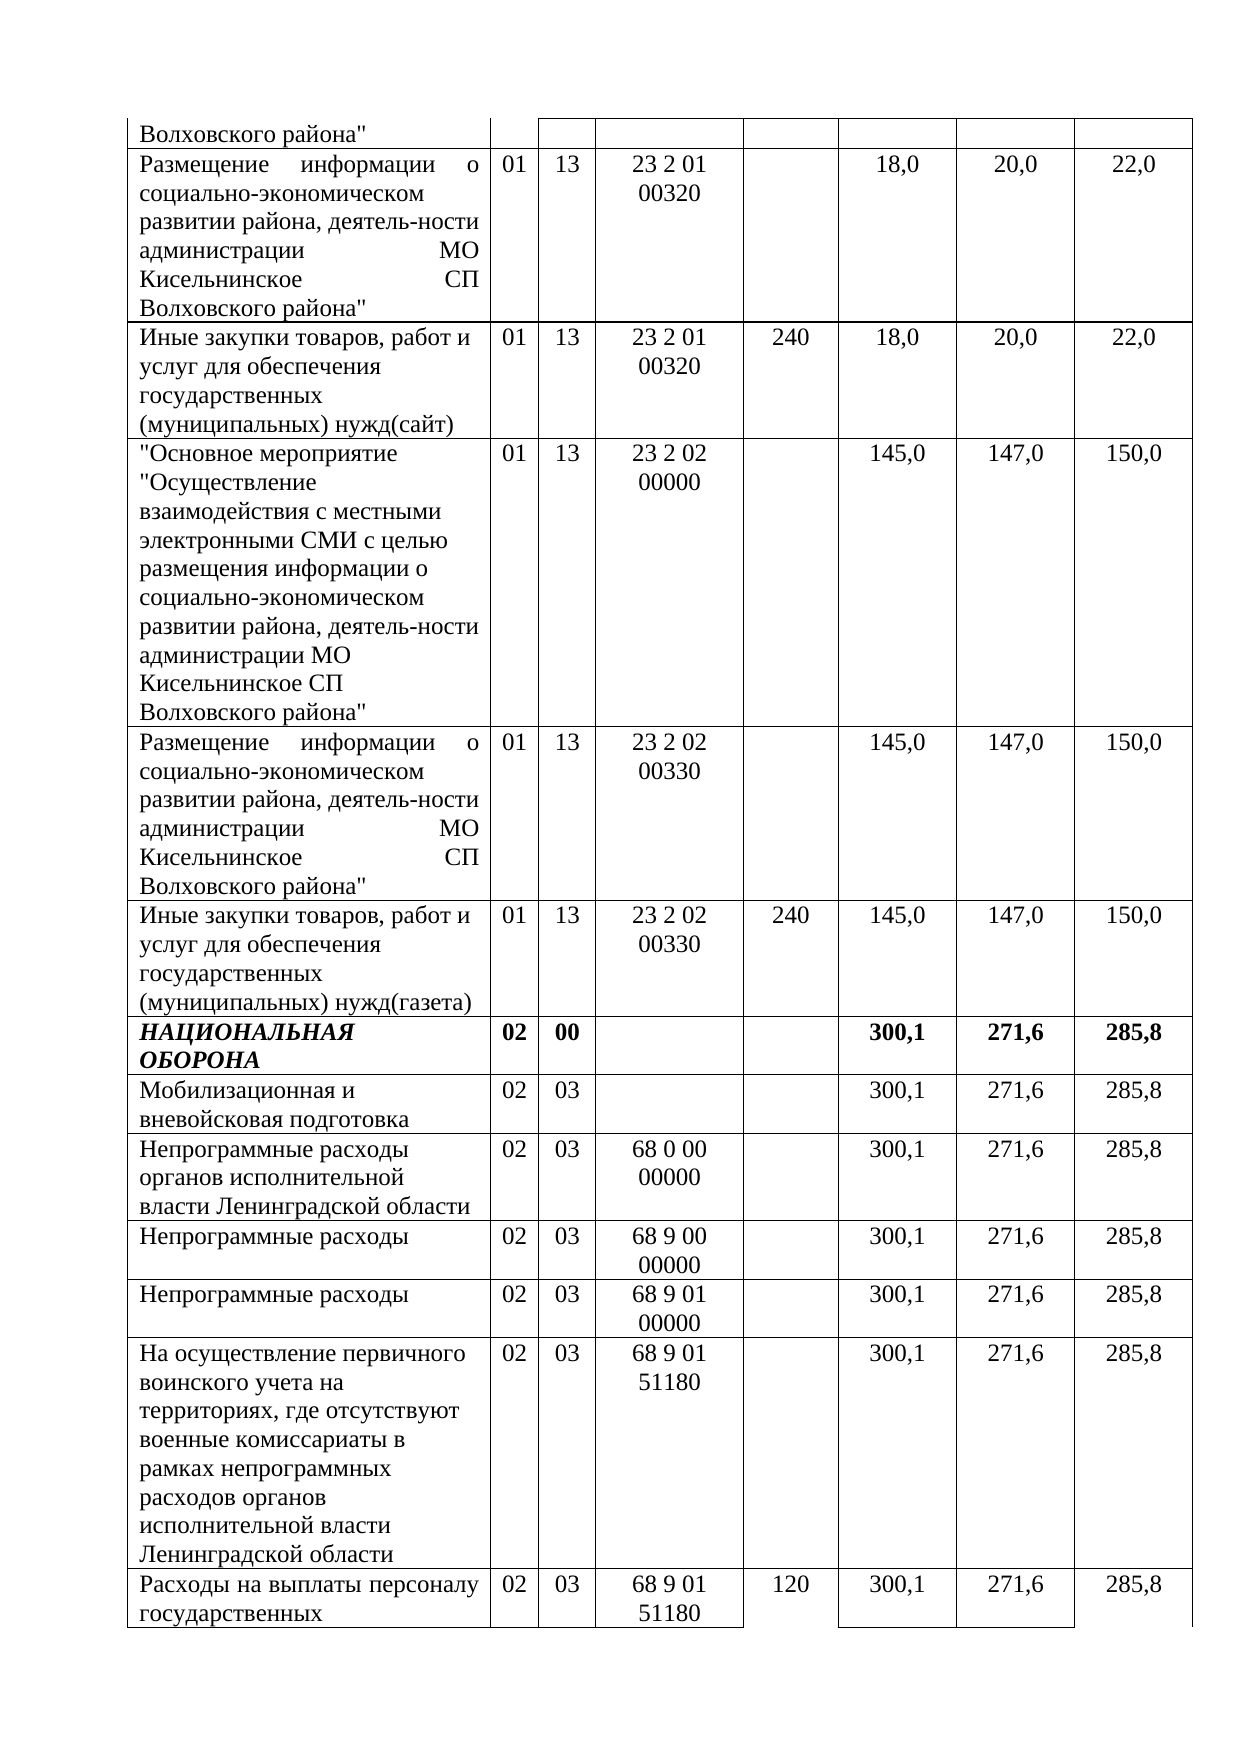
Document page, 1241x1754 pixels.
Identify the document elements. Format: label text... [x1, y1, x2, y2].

table_cell 03 [539, 1569, 595, 1627]
table_cell 145,0 [839, 439, 956, 726]
table_cell 300,1 [839, 1338, 956, 1568]
table_cell 03 [539, 1075, 595, 1133]
table_cell 285,8 [1075, 1221, 1192, 1278]
table_cell Иные закупки товаров, работ и услуг для обеспечения государственных (муниципальных) нужд(сайт) [128, 323, 490, 437]
table_cell 300,1 [839, 1075, 956, 1133]
table_cell [744, 1075, 838, 1133]
table_cell 02 [491, 1134, 538, 1220]
table_cell 02 [491, 1569, 538, 1627]
table_cell 23 2 01 00320 [596, 149, 743, 321]
table_cell 285,8 [1075, 1134, 1192, 1220]
table_cell 13 [539, 149, 595, 321]
table_cell 02 [491, 1221, 538, 1278]
table_cell 300,1 [839, 1280, 956, 1337]
table_cell [839, 119, 956, 148]
table_cell [744, 1338, 838, 1568]
table_cell 120 [744, 1569, 838, 1627]
table_cell 02 [491, 1338, 538, 1568]
table_cell 285,8 [1075, 1017, 1192, 1074]
table_cell 68 9 01 51180 [596, 1338, 743, 1568]
table_cell 68 9 01 00000 [596, 1280, 743, 1337]
table_cell 145,0 [839, 727, 956, 899]
table_cell 13 [539, 901, 595, 1016]
table_cell 01 [491, 323, 538, 437]
table_cell Мобилизационная и вневойсковая подготовка [128, 1075, 490, 1133]
table_cell 240 [744, 323, 838, 437]
table_cell 150,0 [1075, 727, 1192, 899]
table_cell 300,1 [839, 1134, 956, 1220]
table_cell 23 2 02 00330 [596, 727, 743, 899]
table_cell [744, 439, 838, 726]
table_cell Размещение информации о социально-экономическом развитии района, деятель-ности администрации МО Кисельнинское СП Волховского района" [128, 149, 490, 321]
table_cell 23 2 01 00320 [596, 323, 743, 437]
table_cell [744, 1221, 838, 1278]
table_cell 03 [539, 1221, 595, 1278]
table_cell 285,8 [1075, 1075, 1192, 1133]
table_cell 23 2 02 00000 [596, 439, 743, 726]
table_cell [539, 119, 595, 148]
table_cell 150,0 [1075, 901, 1192, 1016]
table_cell 22,0 [1075, 149, 1192, 321]
table_cell 02 [491, 1017, 538, 1074]
table_cell 13 [539, 439, 595, 726]
table_cell 20,0 [957, 149, 1074, 321]
table_cell Непрограммные расходы [128, 1280, 490, 1337]
table_cell 13 [539, 727, 595, 899]
table_cell 68 9 01 51180 [596, 1569, 743, 1627]
table_cell 01 [491, 901, 538, 1016]
table_cell "Основное мероприятие "Осуществление взаимодействия с местными электронными СМИ с целью размещения информации о социально-экономическом развитии района, деятель-ности администрации МО Кисельнинское СП Волховского района" [128, 439, 490, 726]
table_cell Иные закупки товаров, работ и услуг для обеспечения государственных (муниципальных) нужд(газета) [128, 901, 490, 1016]
table_cell 68 0 00 00000 [596, 1134, 743, 1220]
table_cell 03 [539, 1280, 595, 1337]
table_cell [744, 119, 838, 148]
table_cell НАЦИОНАЛЬНАЯ ОБОРОНА [128, 1017, 490, 1074]
table_cell 147,0 [957, 727, 1074, 899]
table_cell Волховского района" [128, 118, 490, 148]
table_cell [744, 1280, 838, 1337]
table_cell [744, 727, 838, 899]
table_cell 271,6 [957, 1338, 1074, 1568]
table_cell 300,1 [839, 1017, 956, 1074]
table_cell 300,1 [839, 1569, 956, 1627]
table_cell [1075, 119, 1192, 148]
table_cell [744, 149, 838, 321]
table_cell 01 [491, 149, 538, 321]
table_cell 00 [539, 1017, 595, 1074]
table_cell [596, 1075, 743, 1133]
table_cell 271,6 [957, 1134, 1074, 1220]
table_cell 271,6 [957, 1569, 1074, 1627]
table_cell Расходы на выплаты персоналу государственных [128, 1569, 490, 1627]
table_cell [957, 119, 1074, 148]
table_cell 300,1 [839, 1221, 956, 1278]
table_cell 285,8 [1075, 1280, 1192, 1337]
table_cell 18,0 [839, 323, 956, 437]
table_cell 150,0 [1075, 439, 1192, 726]
table_cell [744, 1017, 838, 1074]
table_cell 68 9 00 00000 [596, 1221, 743, 1278]
table_cell 271,6 [957, 1017, 1074, 1074]
table_cell 147,0 [957, 901, 1074, 1016]
table_cell [596, 119, 743, 148]
table_cell 02 [491, 1075, 538, 1133]
table_cell Непрограммные расходы [128, 1221, 490, 1278]
table_cell 240 [744, 901, 838, 1016]
table_cell Непрограммные расходы органов исполнительной власти Ленинградской области [128, 1134, 490, 1220]
table_cell 18,0 [839, 149, 956, 321]
table_cell [744, 1134, 838, 1220]
table_cell Размещение информации о социально-экономическом развитии района, деятель-ности администрации МО Кисельнинское СП Волховского района" [128, 727, 490, 899]
table_cell 20,0 [957, 323, 1074, 437]
table_cell На осуществление первичного воинского учета на территориях, где отсутствуют военные комиссариаты в рамках непрограммных расходов органов исполнительной власти Ленинградской области [128, 1338, 490, 1568]
table_cell 01 [491, 439, 538, 726]
table_cell 271,6 [957, 1280, 1074, 1337]
table_cell 02 [491, 1280, 538, 1337]
table_cell 03 [539, 1134, 595, 1220]
table_cell 03 [539, 1338, 595, 1568]
table_cell [491, 118, 538, 148]
table_cell 13 [539, 323, 595, 437]
table_cell 271,6 [957, 1221, 1074, 1278]
table_cell 285,8 [1075, 1338, 1192, 1568]
table_cell 22,0 [1075, 323, 1192, 437]
table_cell 23 2 02 00330 [596, 901, 743, 1016]
table_cell 01 [491, 727, 538, 899]
table_cell 285,8 [1075, 1569, 1192, 1627]
table_cell 147,0 [957, 439, 1074, 726]
table_cell [596, 1017, 743, 1074]
table_cell 271,6 [957, 1075, 1074, 1133]
table_cell 145,0 [839, 901, 956, 1016]
